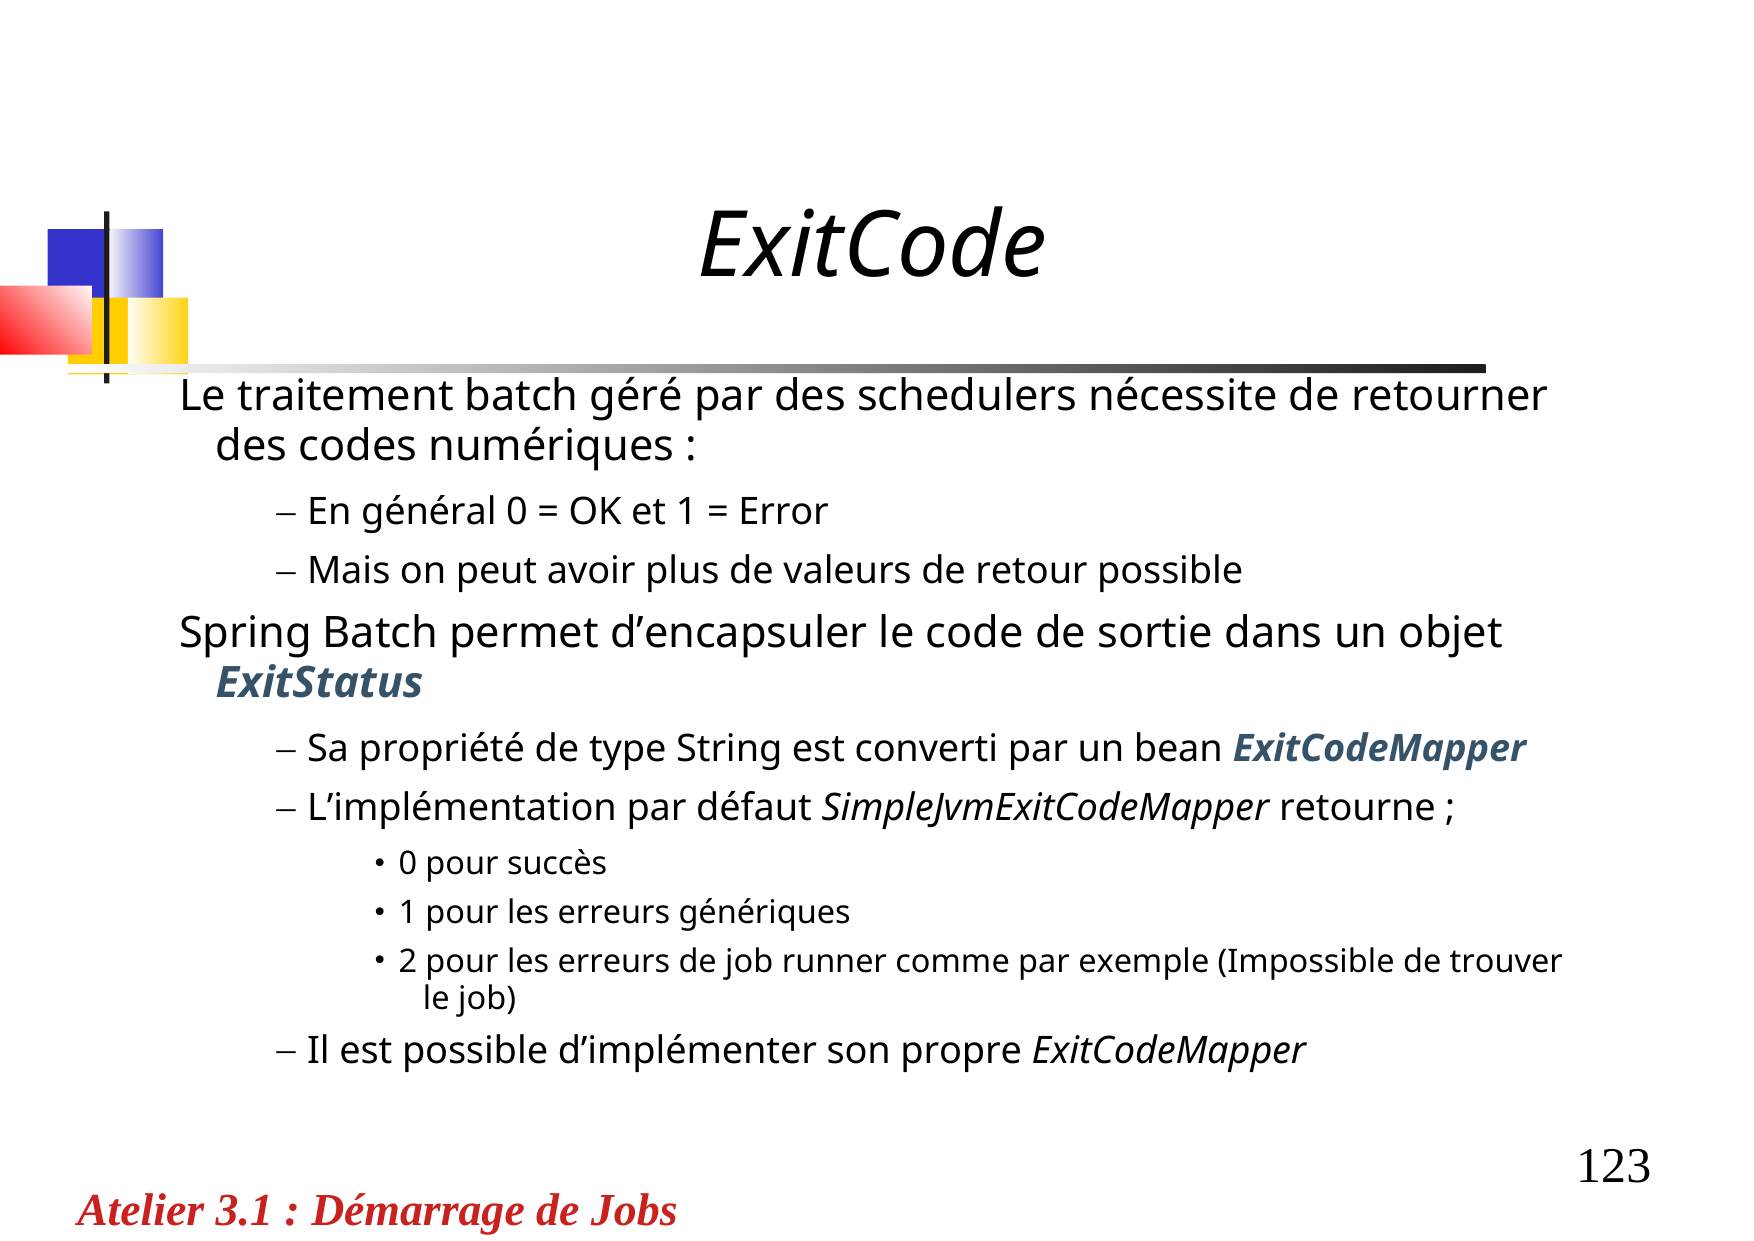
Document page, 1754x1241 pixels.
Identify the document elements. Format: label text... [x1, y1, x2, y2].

list Le traitement batch géré par des schedulers nécessite de retourner des codes numériques : En général 0 = OK et 1 = Error Mais on peut avoir plus de valeurs de retour possible Spring Batch permet d’encapsuler le code de sortie dans un objet ExitStatus Sa propriété de type String est converti par un bean ExitCodeMapper L’implémentation par défaut SimpleJvmExitCodeMapper retourne ; 0 pour succès 1 pour les erreurs génériques 2 pour les erreurs de job runner comme par exemple (Impossible de trouver le job) Il est possible d’implémenter son propre ExitCodeMapper [179, 371, 1567, 1091]
text_box Atelier 3.1 : Démarrage de Jobs [62, 1176, 693, 1241]
title ExitCode [179, 139, 1567, 351]
